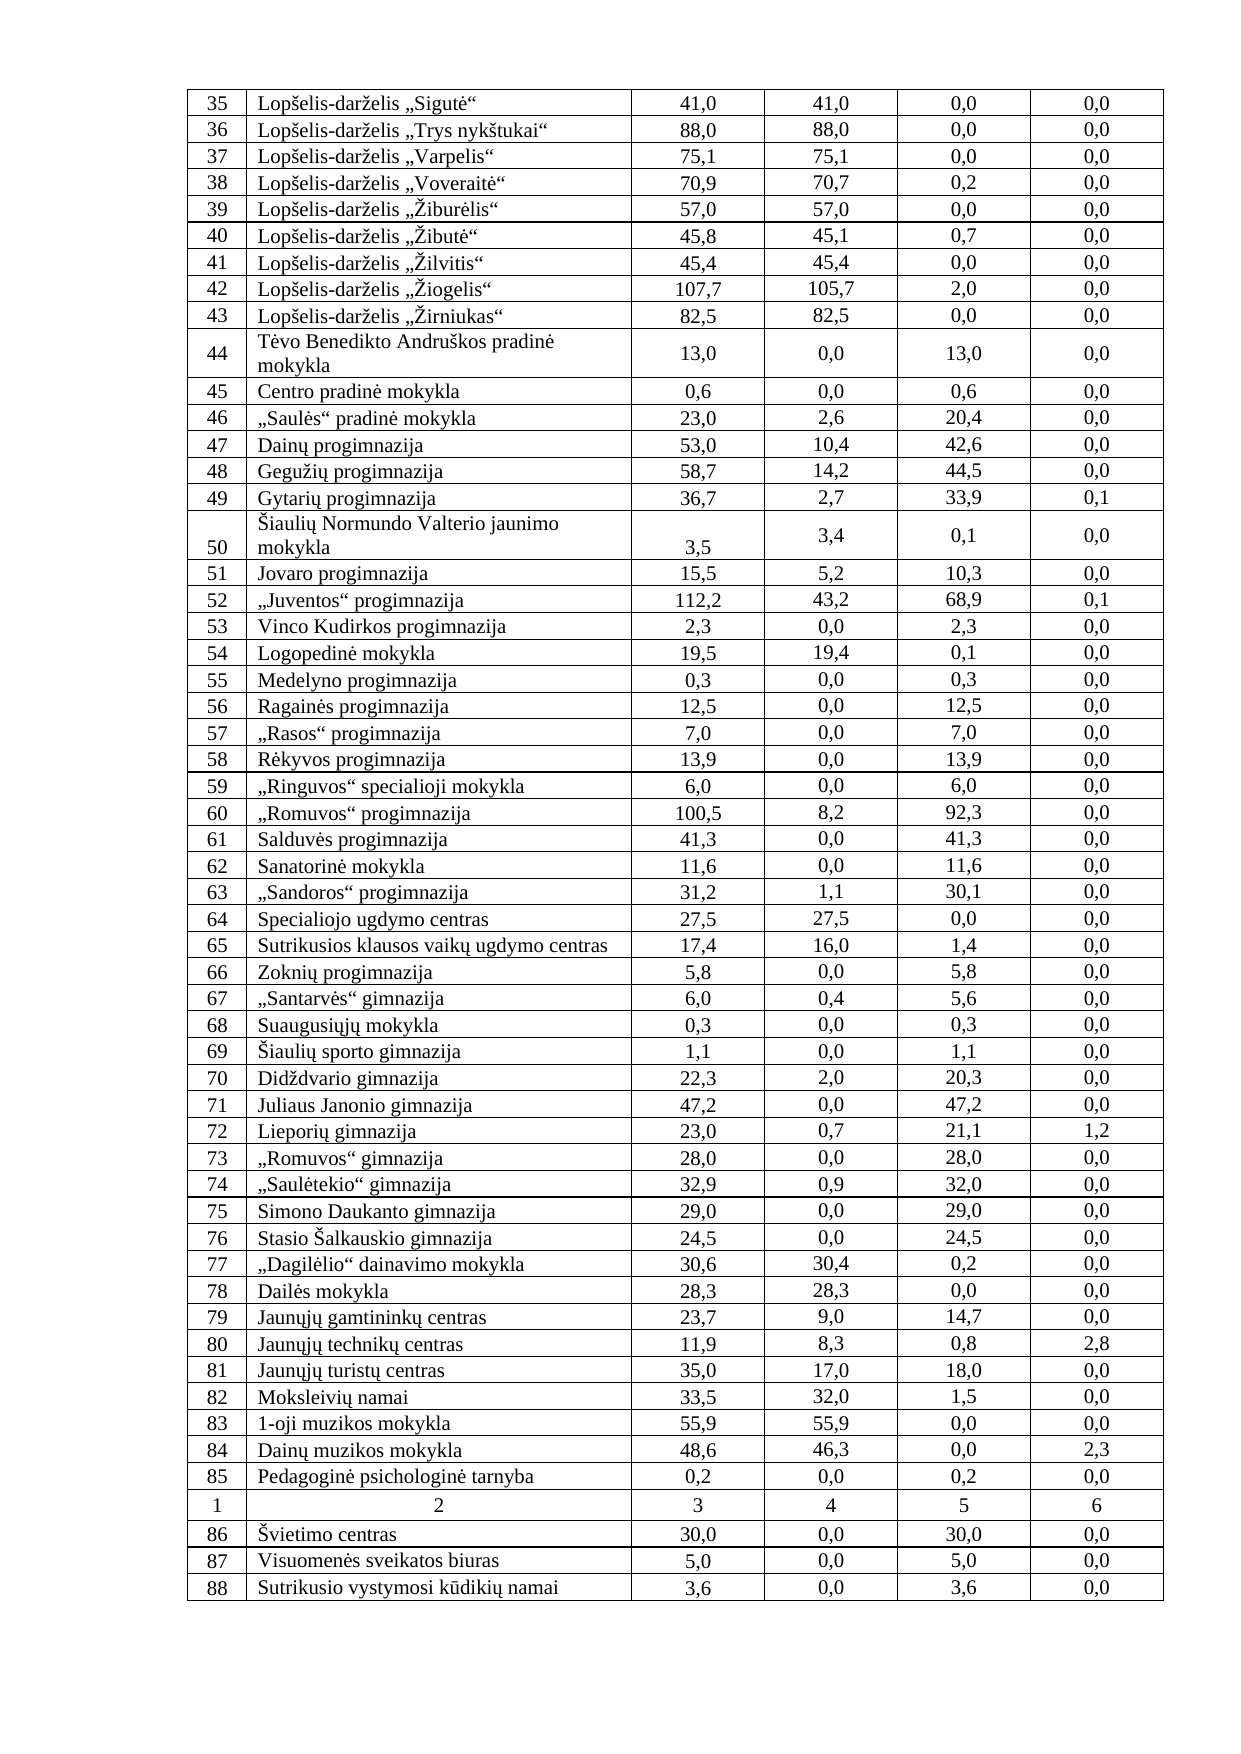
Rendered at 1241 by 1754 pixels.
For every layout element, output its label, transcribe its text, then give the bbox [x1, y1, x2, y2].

table_cell 73 [188, 1144, 246, 1170]
table_cell 5,6 [898, 985, 1030, 1010]
table_cell 0,0 [1031, 958, 1163, 984]
table_cell 41,0 [765, 90, 897, 115]
table_cell 0,0 [1031, 1574, 1163, 1599]
table_cell 1,2 [1031, 1118, 1163, 1143]
table_cell Lopšelis-darželis „Varpelis“ [247, 143, 631, 168]
table_cell „Ringuvos“ specialioji mokykla [247, 773, 631, 798]
table_cell 24,5 [898, 1224, 1030, 1249]
table_cell Lopšelis-darželis „Žilvitis“ [247, 249, 631, 274]
table_cell 8,3 [765, 1330, 897, 1356]
table_cell 18,0 [898, 1357, 1030, 1382]
table_cell 0,0 [1031, 666, 1163, 692]
table_cell 0,4 [765, 985, 897, 1010]
table_cell 0,0 [765, 666, 897, 692]
table_cell 1,4 [898, 932, 1030, 957]
table_cell 6,0 [898, 773, 1030, 798]
table_cell 0,7 [898, 223, 1030, 248]
table_cell Didždvario gimnazija [247, 1065, 631, 1090]
table_cell 0,0 [1031, 1011, 1163, 1037]
table_cell 0,2 [898, 169, 1030, 195]
table_cell Lieporių gimnazija [247, 1118, 631, 1143]
table_cell Logopedinė mokykla [247, 640, 631, 665]
table_cell 48,6 [632, 1436, 764, 1462]
table_cell Centro pradinė mokykla [247, 378, 631, 403]
table_cell 0,0 [1031, 1091, 1163, 1117]
table_cell 0,0 [1031, 90, 1163, 115]
table_cell 0,0 [1031, 719, 1163, 745]
table_cell 0,0 [898, 196, 1030, 221]
table_cell 0,0 [765, 852, 897, 878]
table_cell 0,0 [1031, 405, 1163, 430]
table_cell 55 [188, 666, 246, 692]
table_cell Lopšelis-darželis „Voveraitė“ [247, 169, 631, 195]
table_cell 50 [188, 511, 246, 559]
table_cell 79 [188, 1304, 246, 1329]
table_cell 0,0 [1031, 249, 1163, 274]
table_cell 11,9 [632, 1330, 764, 1356]
table_cell 0,1 [1031, 586, 1163, 612]
table_cell Sutrikusio vystymosi kūdikių namai [247, 1574, 631, 1599]
table_cell 32,9 [632, 1171, 764, 1196]
table_cell 42 [188, 276, 246, 301]
table_cell 80 [188, 1330, 246, 1356]
table_cell 0,0 [1031, 1548, 1163, 1573]
table_cell 30,4 [765, 1251, 897, 1276]
table_cell 64 [188, 905, 246, 931]
table_cell 35 [188, 90, 246, 115]
table_cell 53 [188, 613, 246, 638]
table_cell 58 [188, 746, 246, 771]
table_cell 0,0 [1031, 1144, 1163, 1170]
table_cell Lopšelis-darželis „Sigutė“ [247, 90, 631, 115]
table_cell Dainų progimnazija [247, 431, 631, 457]
table_cell Lopšelis-darželis „Žirniukas“ [247, 302, 631, 328]
table_cell 57,0 [632, 196, 764, 221]
table_cell 0,0 [1031, 1224, 1163, 1249]
table_cell 0,0 [1031, 302, 1163, 328]
table_cell 105,7 [765, 276, 897, 301]
table_cell Lopšelis-darželis „Trys nykštukai“ [247, 116, 631, 142]
table_cell 47,2 [632, 1091, 764, 1117]
table_cell 10,3 [898, 560, 1030, 585]
table_cell 45,4 [632, 249, 764, 274]
table_cell 38 [188, 169, 246, 195]
table_cell 0,0 [898, 249, 1030, 274]
table_cell 3,6 [898, 1574, 1030, 1599]
table_cell 29,0 [898, 1198, 1030, 1223]
table_cell 56 [188, 693, 246, 718]
table_cell 0,1 [898, 640, 1030, 665]
table_cell 3 [632, 1490, 764, 1520]
table_cell 8,2 [765, 799, 897, 824]
table_cell 0,0 [1031, 746, 1163, 771]
table_cell 3,4 [765, 511, 897, 559]
table_cell 0,0 [1031, 773, 1163, 798]
table_cell 31,2 [632, 879, 764, 904]
table_cell Suaugusiųjų mokykla [247, 1011, 631, 1037]
table_cell 0,0 [765, 613, 897, 638]
table_cell „Saulės“ pradinė mokykla [247, 405, 631, 430]
table_cell 46 [188, 405, 246, 430]
table_cell 0,0 [1031, 1065, 1163, 1090]
table_cell 0,0 [898, 1436, 1030, 1462]
table_cell 82 [188, 1383, 246, 1409]
table_cell „Rasos“ progimnazija [247, 719, 631, 745]
table_cell 47 [188, 431, 246, 457]
table_cell 44,5 [898, 458, 1030, 483]
table_cell 53,0 [632, 431, 764, 457]
table_cell 2,7 [765, 484, 897, 510]
table_cell 71 [188, 1091, 246, 1117]
table_cell Juliaus Janonio gimnazija [247, 1091, 631, 1117]
table_cell Rėkyvos progimnazija [247, 746, 631, 771]
table_cell 35,0 [632, 1357, 764, 1382]
table_cell 1-oji muzikos mokykla [247, 1410, 631, 1435]
table_cell 14,2 [765, 458, 897, 483]
table_cell 0,0 [898, 116, 1030, 142]
table_cell 0,0 [1031, 1410, 1163, 1435]
table_cell 19,4 [765, 640, 897, 665]
table_cell Lopšelis-darželis „Žiburėlis“ [247, 196, 631, 221]
table_cell 41,0 [632, 90, 764, 115]
table_cell 1,5 [898, 1383, 1030, 1409]
table_cell 0,0 [1031, 693, 1163, 718]
table_cell 49 [188, 484, 246, 510]
table_cell 7,0 [898, 719, 1030, 745]
table_cell 60 [188, 799, 246, 824]
table_cell 0,0 [898, 1277, 1030, 1303]
table_cell Ragainės progimnazija [247, 693, 631, 718]
table_cell 43 [188, 302, 246, 328]
table_cell „Saulėtekio“ gimnazija [247, 1171, 631, 1196]
table_cell 32,0 [765, 1383, 897, 1409]
table_cell 17,4 [632, 932, 764, 957]
table_cell 1 [188, 1490, 246, 1520]
table_cell 13,9 [898, 746, 1030, 771]
table_cell Šiaulių Normundo Valterio jaunimo mokykla [247, 511, 631, 559]
table_cell 20,4 [898, 405, 1030, 430]
table_cell 23,0 [632, 405, 764, 430]
table_cell 23,7 [632, 1304, 764, 1329]
table_cell Dainų muzikos mokykla [247, 1436, 631, 1462]
table_cell „Juventos“ progimnazija [247, 586, 631, 612]
table_cell 100,5 [632, 799, 764, 824]
table_cell Jovaro progimnazija [247, 560, 631, 585]
table_cell 20,3 [898, 1065, 1030, 1090]
table_cell 2,0 [898, 276, 1030, 301]
table_cell Jaunųjų technikų centras [247, 1330, 631, 1356]
table_cell 0,0 [1031, 613, 1163, 638]
table_cell 0,0 [1031, 329, 1163, 377]
table_cell 0,0 [1031, 116, 1163, 142]
table_cell 0,0 [1031, 799, 1163, 824]
table_cell 0,6 [632, 378, 764, 403]
table_cell 0,0 [1031, 640, 1163, 665]
table_cell 57 [188, 719, 246, 745]
table_cell 28,0 [898, 1144, 1030, 1170]
table_cell 0,0 [1031, 879, 1163, 904]
table_cell 81 [188, 1357, 246, 1382]
table_cell 0,0 [1031, 985, 1163, 1010]
table_cell 11,6 [898, 852, 1030, 878]
table_cell 0,2 [898, 1463, 1030, 1488]
table_cell 57,0 [765, 196, 897, 221]
table_cell Švietimo centras [247, 1521, 631, 1546]
table_cell 45 [188, 378, 246, 403]
table_cell 58,7 [632, 458, 764, 483]
table_cell 0,0 [1031, 458, 1163, 483]
table_cell 88 [188, 1574, 246, 1599]
table_cell 0,0 [765, 773, 897, 798]
table_cell 15,5 [632, 560, 764, 585]
table_cell 0,0 [765, 1011, 897, 1037]
table_cell 22,3 [632, 1065, 764, 1090]
table_cell Sutrikusios klausos vaikų ugdymo centras [247, 932, 631, 957]
table_cell 0,0 [765, 958, 897, 984]
table_cell 0,0 [765, 1038, 897, 1063]
table_cell „Romuvos“ progimnazija [247, 799, 631, 824]
table_cell 68,9 [898, 586, 1030, 612]
table_cell 13,9 [632, 746, 764, 771]
table_cell 0,0 [1031, 511, 1163, 559]
table_cell 45,1 [765, 223, 897, 248]
table_cell 0,0 [1031, 1038, 1163, 1063]
table_cell 2 [247, 1490, 631, 1520]
table_cell 0,8 [898, 1330, 1030, 1356]
table_cell 88,0 [765, 116, 897, 142]
table_cell 3,6 [632, 1574, 764, 1599]
table_cell 2,3 [898, 613, 1030, 638]
table_cell 30,6 [632, 1251, 764, 1276]
table_cell 37 [188, 143, 246, 168]
table_cell 85 [188, 1463, 246, 1488]
table_cell 72 [188, 1118, 246, 1143]
table_cell Sanatorinė mokykla [247, 852, 631, 878]
table_cell 21,1 [898, 1118, 1030, 1143]
table_cell Stasio Šalkauskio gimnazija [247, 1224, 631, 1249]
table_cell 0,0 [1031, 1304, 1163, 1329]
table_cell 77 [188, 1251, 246, 1276]
table_cell 0,0 [765, 1574, 897, 1599]
table_cell 0,0 [1031, 1463, 1163, 1488]
table_cell 65 [188, 932, 246, 957]
table_cell Lopšelis-darželis „Žibutė“ [247, 223, 631, 248]
table_cell 0,0 [765, 1091, 897, 1117]
table_cell 45,4 [765, 249, 897, 274]
table_cell 66 [188, 958, 246, 984]
table_cell 55,9 [632, 1410, 764, 1435]
table_cell 0,0 [898, 143, 1030, 168]
table_cell 7,0 [632, 719, 764, 745]
table_cell 75 [188, 1198, 246, 1223]
table_cell 0,3 [898, 1011, 1030, 1037]
table_cell 24,5 [632, 1224, 764, 1249]
table_cell 84 [188, 1436, 246, 1462]
table_cell 112,2 [632, 586, 764, 612]
table_cell 42,6 [898, 431, 1030, 457]
table_cell 55,9 [765, 1410, 897, 1435]
table_cell „Dagilėlio“ dainavimo mokykla [247, 1251, 631, 1276]
table_cell 2,3 [632, 613, 764, 638]
table_cell 0,0 [1031, 276, 1163, 301]
table_cell 68 [188, 1011, 246, 1037]
table_cell Moksleivių namai [247, 1383, 631, 1409]
table_cell Visuomenės sveikatos biuras [247, 1548, 631, 1573]
table_cell 4 [765, 1490, 897, 1520]
table_cell 0,0 [765, 693, 897, 718]
table_cell 0,0 [765, 1144, 897, 1170]
table_cell 0,3 [632, 1011, 764, 1037]
table_cell 0,0 [1031, 431, 1163, 457]
table_cell 0,0 [1031, 560, 1163, 585]
table_cell 0,0 [765, 719, 897, 745]
table_cell 14,7 [898, 1304, 1030, 1329]
table_cell 0,1 [1031, 484, 1163, 510]
table_cell 75,1 [632, 143, 764, 168]
table_cell 0,0 [1031, 143, 1163, 168]
table_cell 41,3 [632, 826, 764, 851]
table_cell 6,0 [632, 773, 764, 798]
table_cell 40 [188, 223, 246, 248]
table_cell 63 [188, 879, 246, 904]
table_cell 0,0 [765, 1548, 897, 1573]
table_cell 9,0 [765, 1304, 897, 1329]
table_cell 83 [188, 1410, 246, 1435]
table_cell 5,8 [898, 958, 1030, 984]
table_cell 86 [188, 1521, 246, 1546]
table_cell 48 [188, 458, 246, 483]
table_cell 88,0 [632, 116, 764, 142]
table_cell 29,0 [632, 1198, 764, 1223]
table_cell Pedagoginė psichologinė tarnyba [247, 1463, 631, 1488]
table_cell Specialiojo ugdymo centras [247, 905, 631, 931]
table_cell 0,0 [765, 1198, 897, 1223]
table_cell 46,3 [765, 1436, 897, 1462]
table_cell Simono Daukanto gimnazija [247, 1198, 631, 1223]
table_cell 36 [188, 116, 246, 142]
table_cell 0,0 [765, 329, 897, 377]
table_cell 67 [188, 985, 246, 1010]
table_cell 30,0 [898, 1521, 1030, 1546]
table_cell 0,0 [1031, 1251, 1163, 1276]
table_cell Jaunųjų turistų centras [247, 1357, 631, 1382]
table_cell 12,5 [898, 693, 1030, 718]
table_cell 0,0 [1031, 1277, 1163, 1303]
table_cell 0,0 [765, 746, 897, 771]
table_cell 54 [188, 640, 246, 665]
table_cell 0,0 [1031, 1357, 1163, 1382]
table_cell 5,0 [898, 1548, 1030, 1573]
table_cell 0,0 [765, 826, 897, 851]
table_cell 1,1 [632, 1038, 764, 1063]
table_cell 0,1 [898, 511, 1030, 559]
table_cell 69 [188, 1038, 246, 1063]
table_cell 44 [188, 329, 246, 377]
table_cell 10,4 [765, 431, 897, 457]
table_cell 0,0 [765, 1224, 897, 1249]
table_cell 62 [188, 852, 246, 878]
table_cell 0,2 [898, 1251, 1030, 1276]
table_cell 28,3 [765, 1277, 897, 1303]
table_cell 13,0 [898, 329, 1030, 377]
table_cell 5,2 [765, 560, 897, 585]
table_cell 61 [188, 826, 246, 851]
table_cell Dailės mokykla [247, 1277, 631, 1303]
table_cell „Romuvos“ gimnazija [247, 1144, 631, 1170]
table_cell 92,3 [898, 799, 1030, 824]
table_cell Šiaulių sporto gimnazija [247, 1038, 631, 1063]
table_cell Zoknių progimnazija [247, 958, 631, 984]
table_cell 0,7 [765, 1118, 897, 1143]
table_cell Gegužių progimnazija [247, 458, 631, 483]
table_cell 43,2 [765, 586, 897, 612]
table_cell 3,5 [632, 511, 764, 559]
table_cell 0,0 [1031, 378, 1163, 403]
table_cell 1,1 [898, 1038, 1030, 1063]
table_cell 1,1 [765, 879, 897, 904]
table_cell 0,0 [1031, 196, 1163, 221]
table_cell 74 [188, 1171, 246, 1196]
table_cell 0,0 [1031, 1521, 1163, 1546]
table_cell 19,5 [632, 640, 764, 665]
table_cell 30,1 [898, 879, 1030, 904]
table_cell 0,0 [1031, 1171, 1163, 1196]
table_cell 0,2 [632, 1463, 764, 1488]
table_cell 87 [188, 1548, 246, 1573]
table_cell Vinco Kudirkos progimnazija [247, 613, 631, 638]
table_cell 51 [188, 560, 246, 585]
table_cell 45,8 [632, 223, 764, 248]
table_cell 0,0 [898, 905, 1030, 931]
table_cell 39 [188, 196, 246, 221]
table_cell „Sandoros“ progimnazija [247, 879, 631, 904]
table_cell 0,0 [1031, 1383, 1163, 1409]
table_cell Lopšelis-darželis „Žiogelis“ [247, 276, 631, 301]
table_cell 82,5 [765, 302, 897, 328]
table_cell 0,0 [1031, 223, 1163, 248]
table_cell Tėvo Benedikto Andruškos pradinė mokykla [247, 329, 631, 377]
table_cell 0,0 [1031, 852, 1163, 878]
table_cell 78 [188, 1277, 246, 1303]
table_cell 23,0 [632, 1118, 764, 1143]
table_cell 0,0 [765, 1463, 897, 1488]
table_cell Jaunųjų gamtininkų centras [247, 1304, 631, 1329]
table_cell 0,0 [1031, 169, 1163, 195]
table_cell 47,2 [898, 1091, 1030, 1117]
table_cell 75,1 [765, 143, 897, 168]
table_cell Gytarių progimnazija [247, 484, 631, 510]
table_cell 70,7 [765, 169, 897, 195]
table_cell 0,3 [898, 666, 1030, 692]
table_cell 13,0 [632, 329, 764, 377]
table_cell 33,5 [632, 1383, 764, 1409]
table_cell 41 [188, 249, 246, 274]
table_cell 2,6 [765, 405, 897, 430]
table_cell 11,6 [632, 852, 764, 878]
table_cell 52 [188, 586, 246, 612]
table_cell 0,0 [898, 1410, 1030, 1435]
table_cell 2,0 [765, 1065, 897, 1090]
table_cell 5,0 [632, 1548, 764, 1573]
table_cell 12,5 [632, 693, 764, 718]
table_cell 0,0 [765, 378, 897, 403]
table_cell 27,5 [632, 905, 764, 931]
table_cell 5,8 [632, 958, 764, 984]
table_cell 28,3 [632, 1277, 764, 1303]
table_cell 27,5 [765, 905, 897, 931]
table_cell 107,7 [632, 276, 764, 301]
table_cell Medelyno progimnazija [247, 666, 631, 692]
table_cell 0,0 [1031, 826, 1163, 851]
table_cell Salduvės progimnazija [247, 826, 631, 851]
table_cell 59 [188, 773, 246, 798]
table_cell 5 [898, 1490, 1030, 1520]
table_cell 70 [188, 1065, 246, 1090]
table_cell 0,6 [898, 378, 1030, 403]
table_cell 41,3 [898, 826, 1030, 851]
table_cell 0,0 [1031, 932, 1163, 957]
table_cell 0,3 [632, 666, 764, 692]
table_cell 0,0 [898, 302, 1030, 328]
table_cell 28,0 [632, 1144, 764, 1170]
table_cell 0,9 [765, 1171, 897, 1196]
table_cell 36,7 [632, 484, 764, 510]
table_cell 30,0 [632, 1521, 764, 1546]
table_cell 70,9 [632, 169, 764, 195]
table_cell 16,0 [765, 932, 897, 957]
table_cell 6 [1031, 1490, 1163, 1520]
table_cell 6,0 [632, 985, 764, 1010]
table_cell 2,3 [1031, 1436, 1163, 1462]
table_cell 33,9 [898, 484, 1030, 510]
table_cell 76 [188, 1224, 246, 1249]
table_cell 2,8 [1031, 1330, 1163, 1356]
table_cell 82,5 [632, 302, 764, 328]
table_cell 0,0 [1031, 1198, 1163, 1223]
table_cell 17,0 [765, 1357, 897, 1382]
table_cell 0,0 [765, 1521, 897, 1546]
table_cell „Santarvės“ gimnazija [247, 985, 631, 1010]
table_cell 32,0 [898, 1171, 1030, 1196]
table_cell 0,0 [1031, 905, 1163, 931]
table_cell 0,0 [898, 90, 1030, 115]
